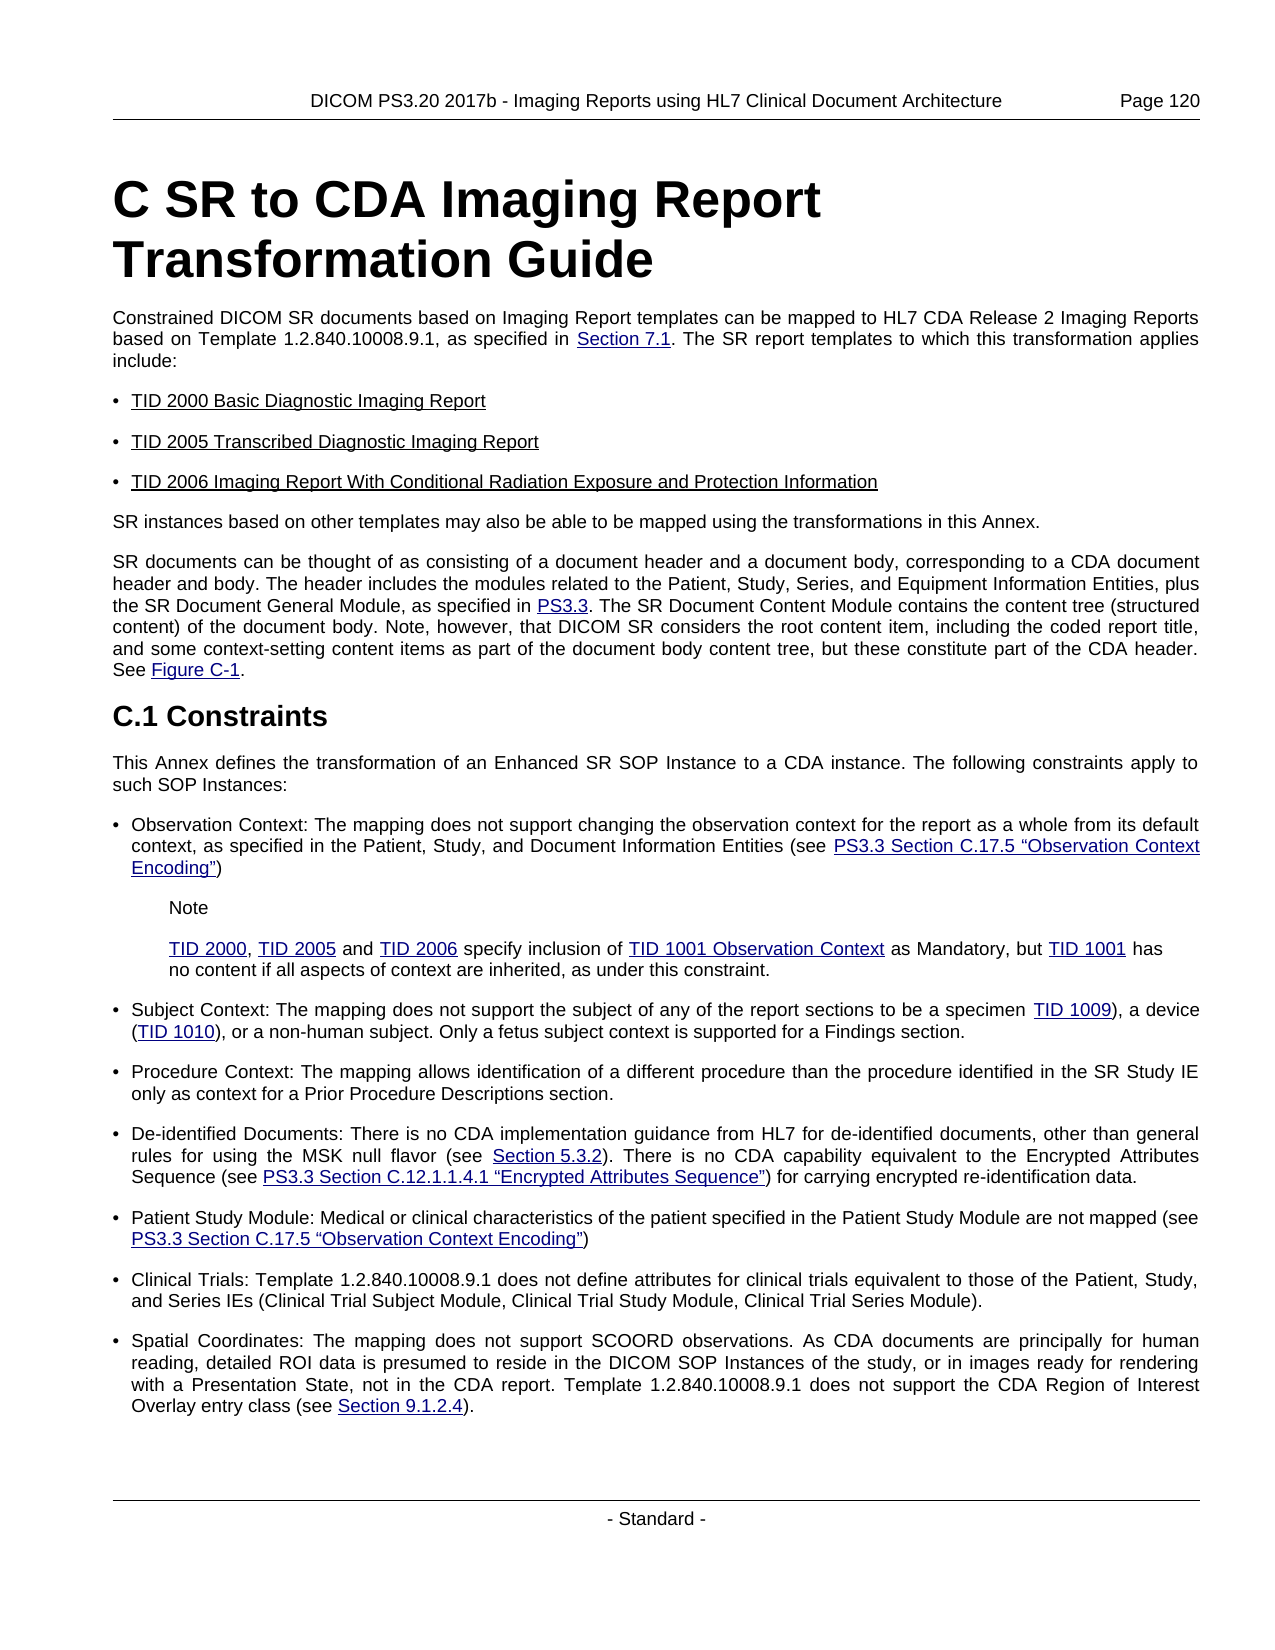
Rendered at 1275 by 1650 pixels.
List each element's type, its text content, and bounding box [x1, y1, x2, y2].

list De-identified Documents: There is no CDA implementation guidance from HL7 for de-identified documents, other than general rules for using the MSK null flavor (see Section 5.3.2). There is no CDA capability equivalent to the Encrypted Attributes Sequence (see PS3.3 Section C.12.1.1.4.1 “Encrypted Attributes Sequence”) for carrying encrypted re-identification data. [112, 1123, 1200, 1188]
text Constrained DICOM SR documents based on Imaging Report templates can be mapped to HL7 CDA Release 2 Imaging Reports based on Template 1.2.840.10008.9.1, as specified in Section 7.1. The SR report templates to which this transformation applies include: [112, 307, 1200, 371]
text SR instances based on other templates may also be able to be mapped using the transformations in this Annex. [112, 511, 1200, 533]
list Spatial Coordinates: The mapping does not support SCOORD observations. As CDA documents are principally for human reading, detailed ROI data is presumed to reside in the DICOM SOP Instances of the study, or in images ready for rendering with a Presentation State, not in the CDA report. Template 1.2.840.10008.9.1 does not support the CDA Region of Interest Overlay entry class (see Section 9.1.2.4). [112, 1330, 1200, 1416]
text This Annex defines the transformation of an Enhanced SR SOP Instance to a CDA instance. The following constraints apply to such SOP Instances: [112, 752, 1200, 795]
list Procedure Context: The mapping allows identification of a different procedure than the procedure identified in the SR Study IE only as context for a Prior Procedure Descriptions section. [112, 1061, 1200, 1104]
list Clinical Trials: Template 1.2.840.10008.9.1 does not define attributes for clinical trials equivalent to those of the Patient, Study, and Series IEs (Clinical Trial Subject Module, Clinical Trial Study Module, Clinical Trial Series Module). [112, 1268, 1200, 1311]
text C.1 Constraints [112, 699, 1200, 733]
list Observation Context: The mapping does not support changing the observation context for the report as a whole from its default context, as specified in the Patient, Study, and Document Information Entities (see PS3.3 Section C.17.5 “Observation Context Encoding”) [112, 814, 1200, 878]
list TID 2005 Transcribed Diagnostic Imaging Report [112, 430, 1200, 452]
text SR documents can be thought of as consisting of a document header and a document body, corresponding to a CDA document header and body. The header includes the modules related to the Patient, Study, Series, and Equipment Information Entities, plus the SR Document General Module, as specified in PS3.3. The SR Document Content Module contains the content tree (structured content) of the document body. Note, however, that DICOM SR considers the root content item, including the coded report title, and some context-setting content items as part of the document body content tree, but these constitute part of the CDA header. See Figure C-1. [112, 551, 1200, 681]
list TID 2006 Imaging Report With Conditional Radiation Exposure and Protection Information [112, 471, 1200, 492]
list Subject Context: The mapping does not support the subject of any of the report sections to be a specimen TID 1009), a device (TID 1010), or a non-human subject. Only a fetus subject context is supported for a Findings section. [112, 999, 1200, 1042]
list TID 2000, TID 2005 and TID 2006 specify inclusion of TID 1001 Observation Context as Mandatory, but TID 1001 has no content if all aspects of context are inherited, as under this constraint. [150, 937, 1162, 981]
list TID 2000 Basic Diagnostic Imaging Report [112, 390, 1200, 412]
text C SR to CDA Imaging Report Transformation Guide [112, 169, 1200, 288]
list Note [150, 897, 1162, 919]
list Patient Study Module: Medical or clinical characteristics of the patient specified in the Patient Study Module are not mapped (see PS3.3 Section C.17.5 “Observation Context Encoding”) [112, 1206, 1200, 1249]
